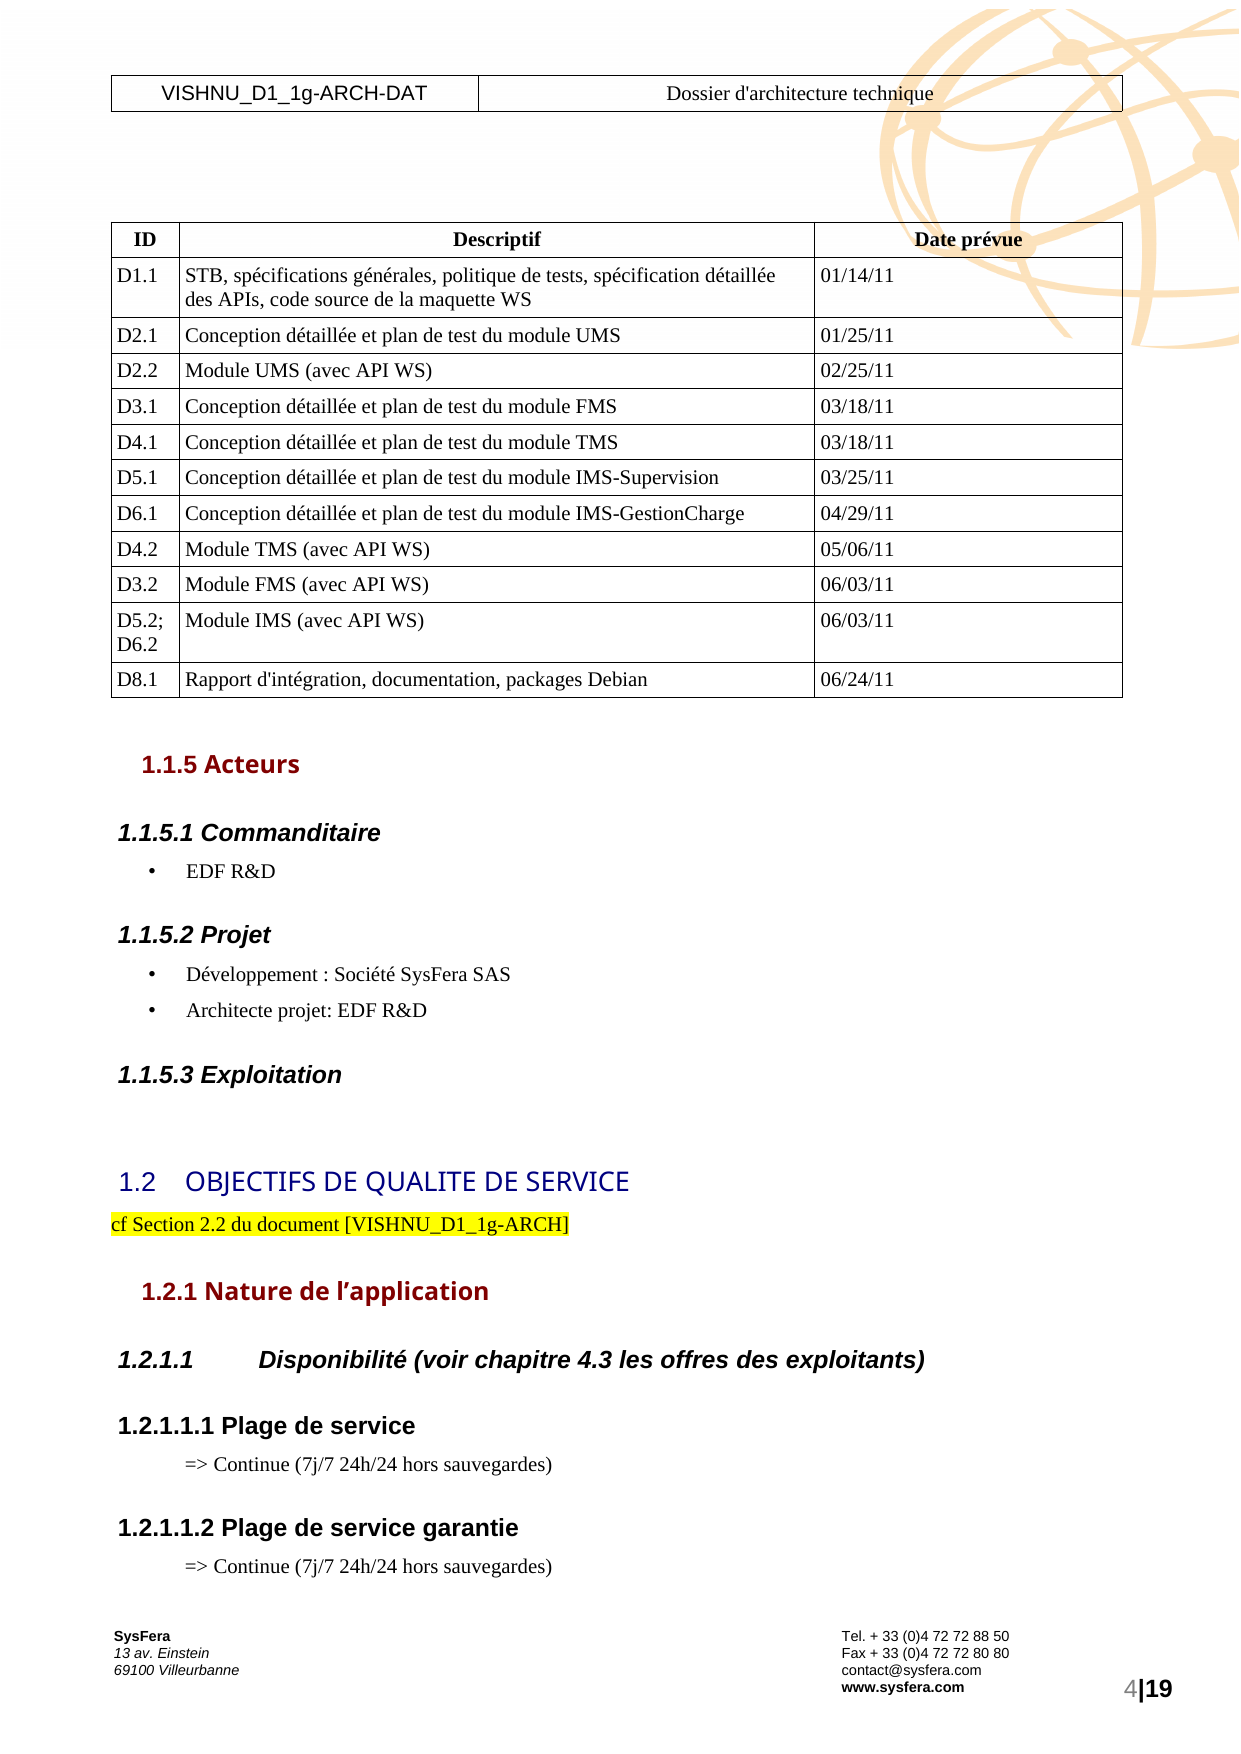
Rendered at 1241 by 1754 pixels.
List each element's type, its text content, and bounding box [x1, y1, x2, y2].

table_cell Conception détaillée et plan de test du module IMS-GestionCharge [180, 496, 814, 531]
table_cell 25/02/11 [815, 354, 1122, 388]
picture [180, 318, 814, 349]
table_cell Module UMS (avec API WS) [180, 354, 814, 388]
picture [815, 223, 1122, 257]
subtitle Commanditaire [111, 818, 1122, 846]
table_cell D3.1 [112, 389, 179, 424]
picture [112, 223, 179, 257]
picture [815, 318, 1122, 349]
table_cell D8.1 [112, 663, 179, 697]
table_cell 18/03/11 [815, 389, 1122, 424]
table_cell 29/04/11 [815, 496, 1122, 531]
table_cell D6.1 [112, 496, 179, 531]
picture [180, 258, 814, 317]
list Architecte projet: EDF R&D [148, 998, 1122, 1022]
table_cell D2.2 [112, 354, 179, 388]
table_cell D3.2 [112, 567, 179, 602]
subtitle Plage de service garantie [111, 1513, 1122, 1542]
picture [815, 258, 1122, 317]
subtitle Acteurs [134, 746, 1122, 780]
table_cell D5.1 [112, 460, 179, 495]
table_cell Rapport d'intégration, documentation, packages Debian [180, 663, 814, 697]
table_cell 03/06/11 [815, 567, 1122, 602]
text => Continue (7j/7 24h/24 hors sauvegardes) [111, 1452, 1122, 1476]
table_cell D5.2; D6.2 [112, 603, 179, 662]
list EDF R&D [148, 859, 1122, 883]
picture [1, 9, 1239, 349]
table_cell Conception détaillée et plan de test du module FMS [180, 389, 814, 424]
table_cell 06/05/11 [815, 532, 1122, 566]
subtitle OBJECTIFS DE QUALITE DE SERVICE [111, 1162, 1122, 1199]
subtitle Disponibilité (voir chapitre 4.3 les offres des exploitants) [111, 1345, 1122, 1373]
table_cell Module IMS (avec API WS) [180, 603, 814, 662]
text cf Section 2.2 du document [VISHNU_D1_1g-ARCH] [111, 1212, 1122, 1236]
table_cell 03/06/11 [815, 603, 1122, 662]
table_cell Module TMS (avec API WS) [180, 532, 814, 566]
table_cell 25/03/11 [815, 460, 1122, 495]
subtitle Plage de service [111, 1411, 1122, 1439]
subtitle Exploitation [111, 1060, 1122, 1088]
table_cell D4.1 [112, 425, 179, 459]
table_cell Module FMS (avec API WS) [180, 567, 814, 602]
table_cell Conception détaillée et plan de test du module IMS-Supervision [180, 460, 814, 495]
table_cell 24/06/11 [815, 663, 1122, 697]
table_cell D4.2 [112, 532, 179, 566]
table_cell Conception détaillée et plan de test du module TMS [180, 425, 814, 459]
picture [112, 318, 179, 349]
subtitle Nature de l’application [134, 1273, 1122, 1307]
text => Continue (7j/7 24h/24 hors sauvegardes) [111, 1554, 1122, 1578]
list Développement : Société SysFera SAS [148, 962, 1122, 986]
table_cell 18/03/11 [815, 425, 1122, 459]
picture [112, 258, 179, 317]
subtitle Projet [111, 921, 1122, 949]
picture [180, 223, 814, 257]
